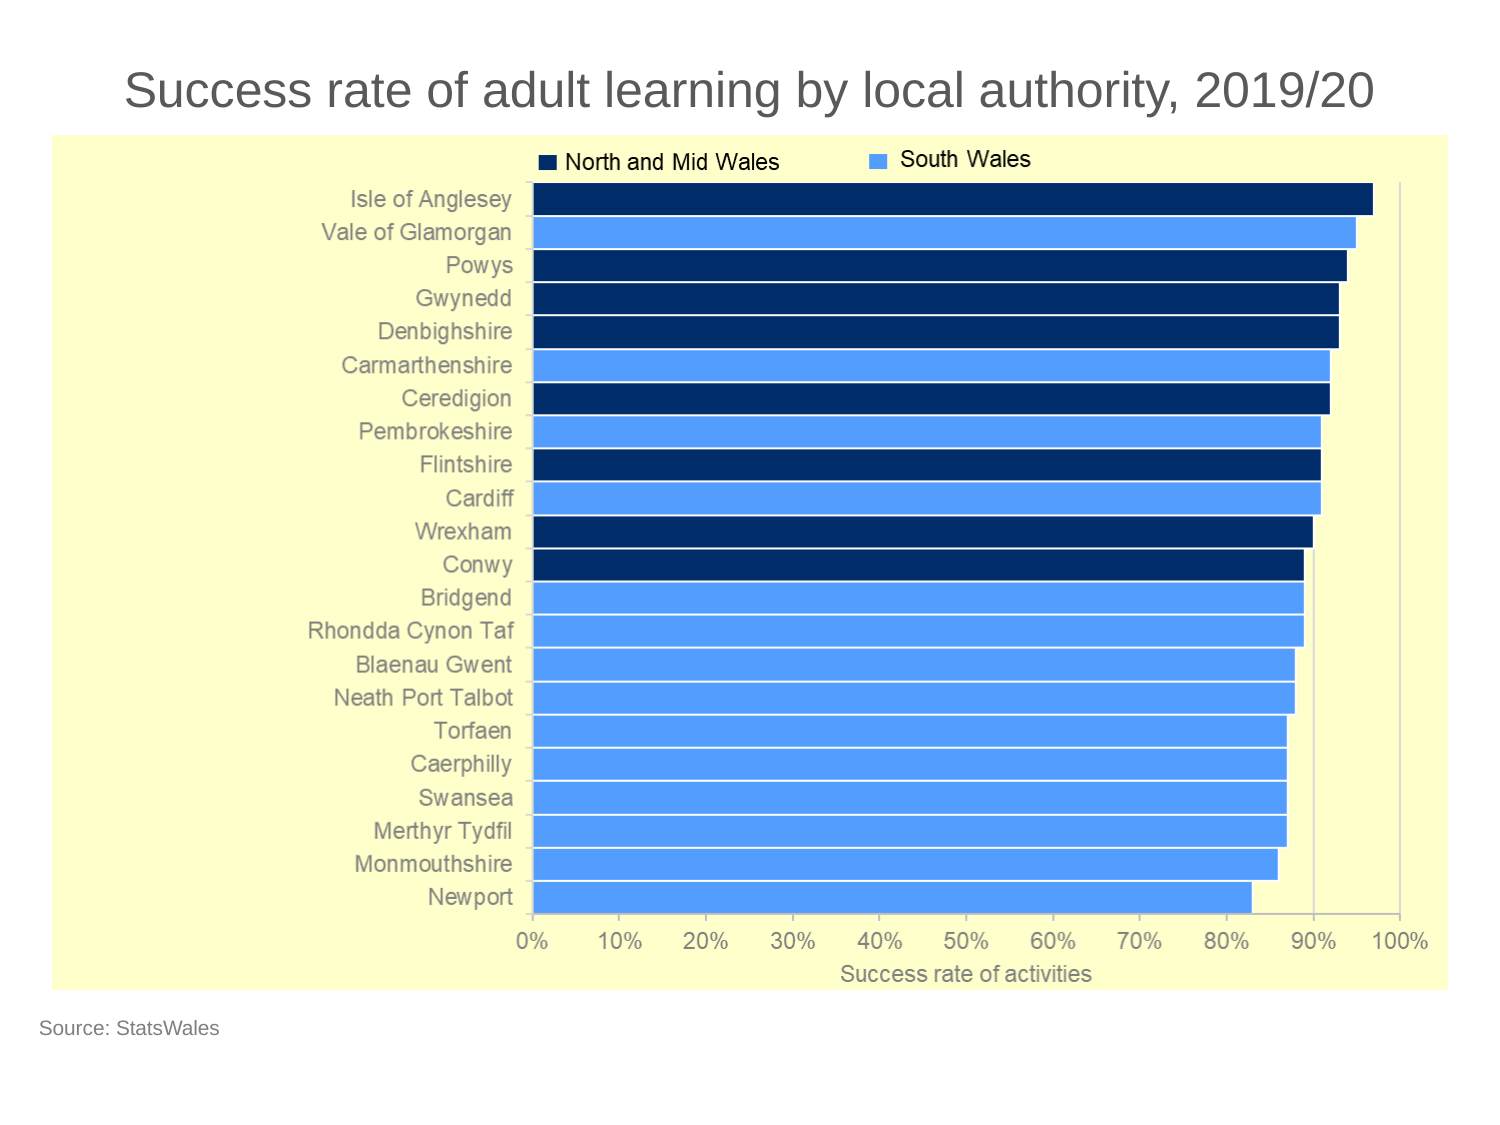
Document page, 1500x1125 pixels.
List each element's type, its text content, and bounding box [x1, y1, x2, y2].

picture [52, 135, 1448, 990]
text_box Source: StatsWales [23, 1007, 1478, 1048]
title Success rate of adult learning by local authority, 2019/20 [0, 1, 1500, 173]
